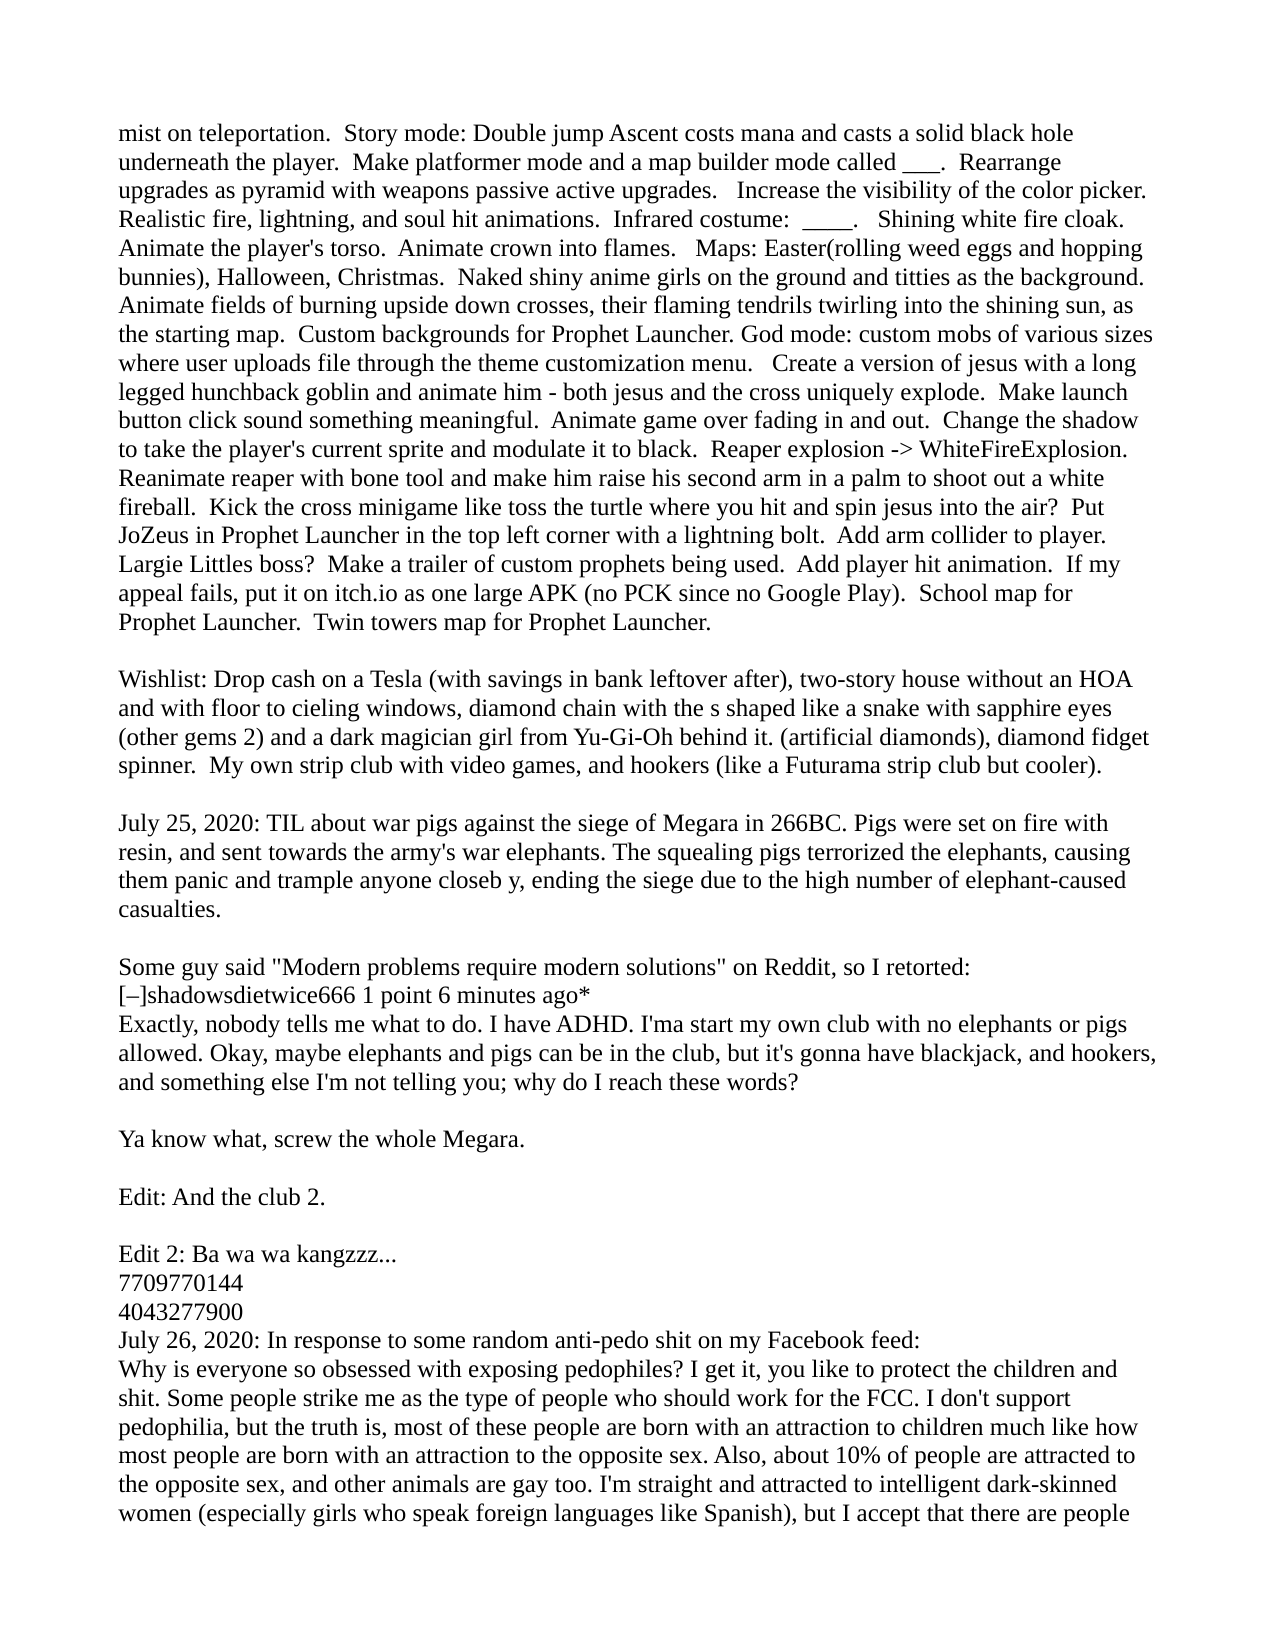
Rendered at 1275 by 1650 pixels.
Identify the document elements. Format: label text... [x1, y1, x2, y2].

text 4043277900 [118, 1297, 1157, 1326]
text July 26, 2020: In response to some random anti-pedo shit on my Facebook feed: [118, 1326, 1157, 1354]
text mist on teleportation. Story mode: Double jump Ascent costs mana and casts a solid black hole underneath the player. Make platformer mode and a map builder mode called ___. Rearrange upgrades as pyramid with weapons passive active upgrades. Increase the visibility of the color picker. Realistic fire, lightning, and soul hit animations. Infrared costume: ____. Shining white fire cloak. Animate the player's torso. Animate crown into flames. Maps: Easter(rolling weed eggs and hopping bunnies), Halloween, Christmas. Naked shiny anime girls on the ground and titties as the background. Animate fields of burning upside down crosses, their flaming tendrils twirling into the shining sun, as the starting map. Custom backgrounds for Prophet Launcher. God mode: custom mobs of various sizes where user uploads file through the theme customization menu. Create a version of jesus with a long legged hunchback goblin and animate him - both jesus and the cross uniquely explode. Make launch button click sound something meaningful. Animate game over fading in and out. Change the shadow to take the player's current sprite and modulate it to black. Reaper explosion -> WhiteFireExplosion. Reanimate reaper with bone tool and make him raise his second arm in a palm to shoot out a white fireball. Kick the cross minigame like toss the turtle where you hit and spin jesus into the air? Put JoZeus in Prophet Launcher in the top left corner with a lightning bolt. Add arm collider to player. Largie Littles boss? Make a trailer of custom prophets being used. Add player hit animation. If my appeal fails, put it on itch.io as one large APK (no PCK since no Google Play). School map for Prophet Launcher. Twin towers map for Prophet Launcher. [118, 118, 1157, 636]
text [–]shadowsdietwice666 1 point 6 minutes ago* [118, 981, 1157, 1009]
text Why is everyone so obsessed with exposing pedophiles? I get it, you like to protect the children and shit. Some people strike me as the type of people who should work for the FCC. I don't support pedophilia, but the truth is, most of these people are born with an attraction to children much like how most people are born with an attraction to the opposite sex. Also, about 10% of people are attracted to the opposite sex, and other animals are gay too. I'm straight and attracted to intelligent dark-skinned women (especially girls who speak foreign languages like Spanish), but I accept that there are people [118, 1354, 1157, 1527]
text Edit: And the club 2. [118, 1182, 1157, 1211]
text Edit 2: Ba wa wa kangzzz... [118, 1239, 1157, 1268]
text 7709770144 [118, 1268, 1157, 1297]
text Exactly, nobody tells me what to do. I have ADHD. I'ma start my own club with no elephants or pigs allowed. Okay, maybe elephants and pigs can be in the club, but it's gonna have blackjack, and hookers, and something else I'm not telling you; why do I reach these words? [118, 1009, 1157, 1096]
text Wishlist: Drop cash on a Tesla (with savings in bank leftover after), two-story house without an HOA and with floor to cieling windows, diamond chain with the s shaped like a snake with sapphire eyes (other gems 2) and a dark magician girl from Yu-Gi-Oh behind it. (artificial diamonds), diamond fidget spinner. My own strip club with video games, and hookers (like a Futurama strip club but cooler). [118, 664, 1157, 779]
text Some guy said "Modern problems require modern solutions" on Reddit, so I retorted: [118, 952, 1157, 981]
text Ya know what, screw the whole Megara. [118, 1124, 1157, 1153]
text July 25, 2020: TIL about war pigs against the siege of Megara in 266BC. Pigs were set on fire with resin, and sent towards the army's war elephants. The squealing pigs terrorized the elephants, causing them panic and trample anyone closeb y, ending the siege due to the high number of elephant-caused casualties. [118, 808, 1157, 923]
